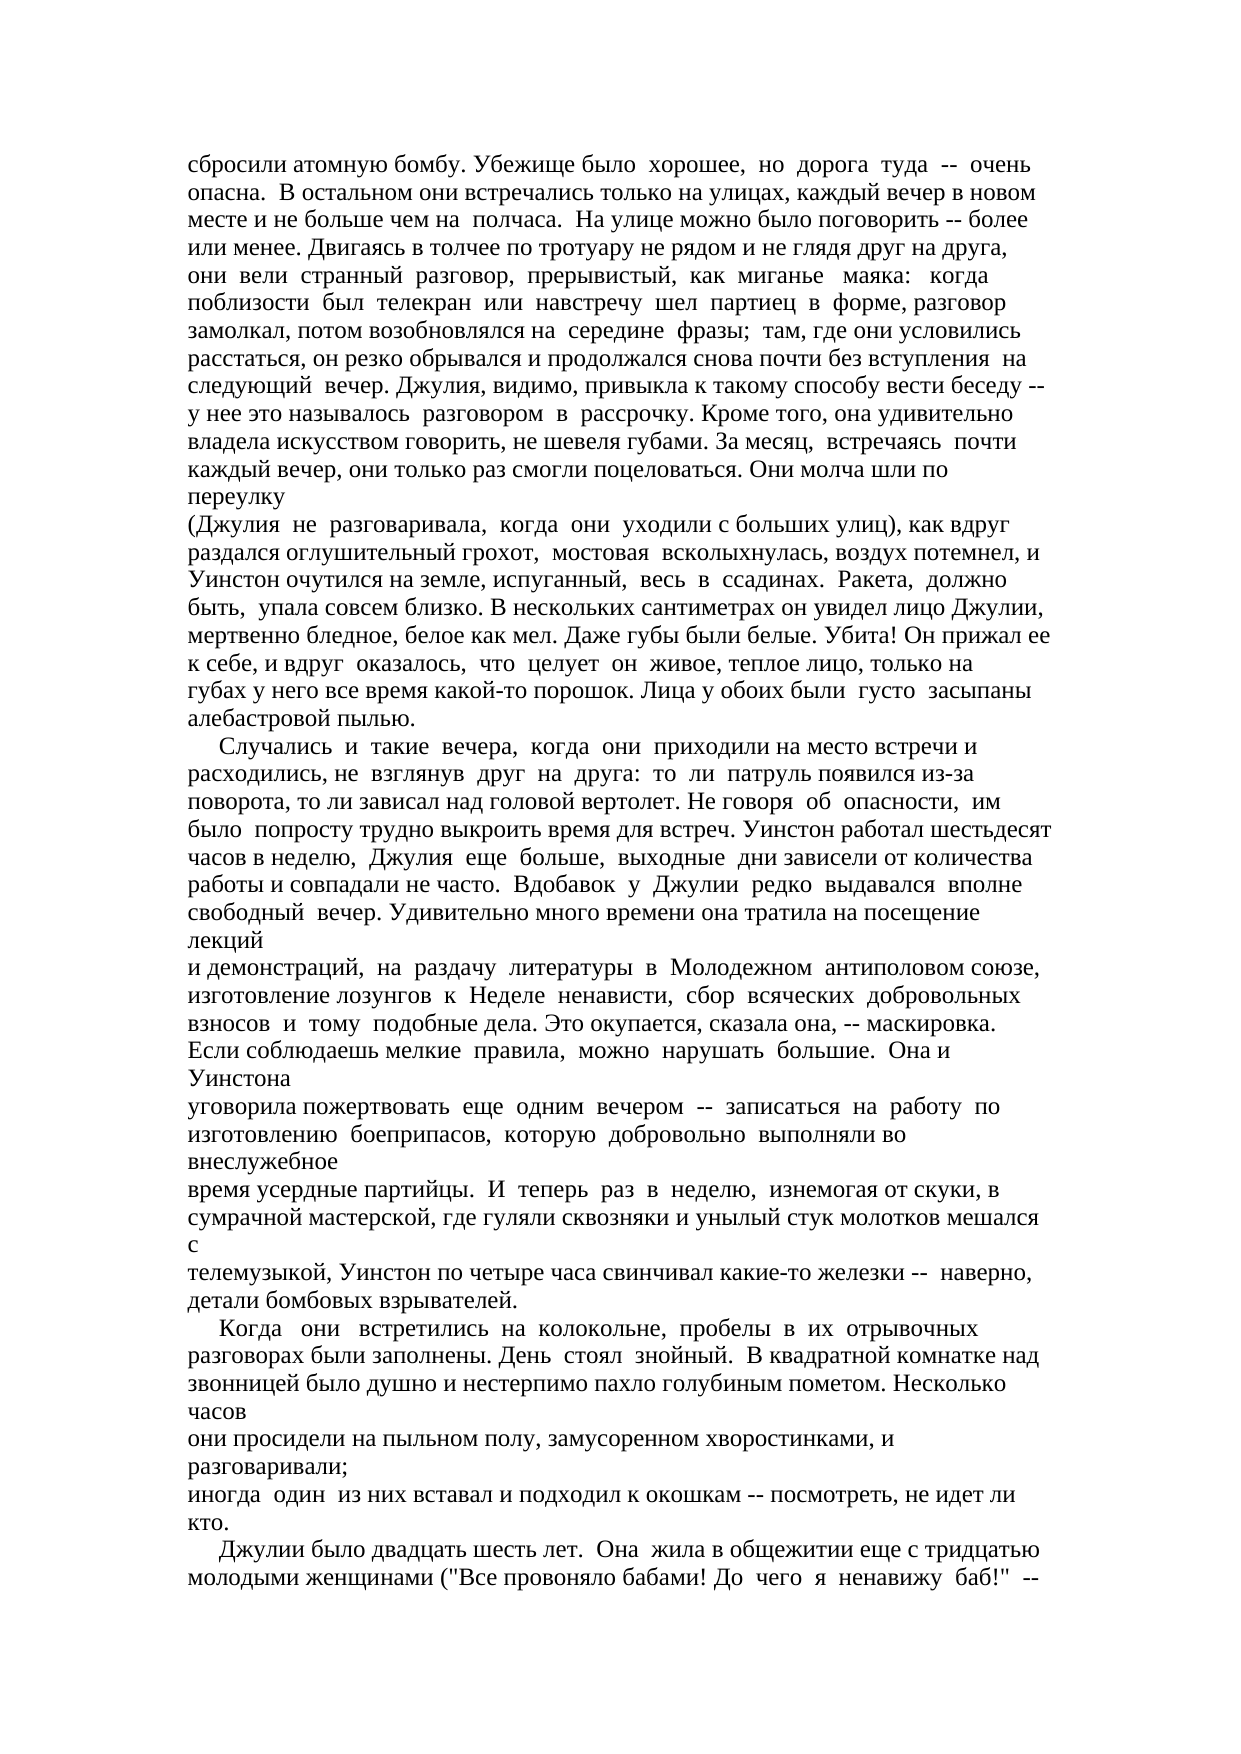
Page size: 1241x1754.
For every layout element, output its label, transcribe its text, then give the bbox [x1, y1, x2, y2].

text они вели странный разговор, прерывистый, как миганье маяка: когда [187, 261, 1053, 288]
text сбросили атомную бомбу. Убежище было хорошее, но дорога туда -- очень [187, 150, 1053, 178]
text телемузыкой, Уинстон по четыре часа свинчивал какие-то железки -- наверно, [187, 1258, 1053, 1286]
text Когда они встретились на колокольне, пробелы в их отрывочных [187, 1314, 1053, 1341]
text поблизости был телекран или навстречу шел партиец в форме, разговор [187, 288, 1053, 316]
text мертвенно бледное, белое как мел. Даже губы были белые. Убита! Он прижал ее [187, 621, 1053, 649]
text или менее. Двигаясь в толчее по тротуару не рядом и не глядя друг на друга, [187, 233, 1053, 261]
text алебастровой пылью. [187, 704, 1053, 732]
text расходились, не взглянув друг на друга: то ли патруль появился из-за [187, 759, 1053, 787]
text кто. [187, 1508, 1053, 1535]
text время усердные партийцы. И теперь раз в неделю, изнемогая от скуки, в [187, 1175, 1053, 1203]
text опасна. В остальном они встречались только на улицах, каждый вечер в новом [187, 178, 1053, 205]
text владела искусством говорить, не шевеля губами. За месяц, встречаясь почти [187, 427, 1053, 455]
text губах у него все время какой-то порошок. Лица у обоих были густо засыпаны [187, 676, 1053, 704]
text раздался оглушительный грохот, мостовая всколыхнулась, воздух потемнел, и [187, 538, 1053, 566]
text и демонстраций, на раздачу литературы в Молодежном антиполовом союзе, [187, 953, 1053, 981]
text у нее это называлось разговором в рассрочку. Кроме того, она удивительно [187, 399, 1053, 427]
text работы и совпадали не часто. Вдобавок у Джулии редко выдавался вполне [187, 870, 1053, 898]
text следующий вечер. Джулия, видимо, привыкла к такому способу вести беседу -- [187, 372, 1053, 399]
text Случались и такие вечера, когда они приходили на место встречи и [187, 732, 1053, 759]
text быть, упала совсем близко. В нескольких сантиметрах он увидел лицо Джулии, [187, 593, 1053, 621]
text было попросту трудно выкроить время для встреч. Уинстон работал шестьдесят [187, 815, 1053, 843]
text звонницей было душно и нестерпимо пахло голубиным пометом. Несколько часов [187, 1369, 1053, 1424]
text детали бомбовых взрывателей. [187, 1286, 1053, 1314]
text расстаться, он резко обрывался и продолжался снова почти без вступления на [187, 344, 1053, 372]
text Джулии было двадцать шесть лет. Она жила в общежитии еще с тридцатью [187, 1535, 1053, 1563]
text разговорах были заполнены. День стоял знойный. В квадратной комнатке над [187, 1341, 1053, 1369]
text Уинстон очутился на земле, испуганный, весь в ссадинах. Ракета, должно [187, 566, 1053, 593]
text сумрачной мастерской, где гуляли сквозняки и унылый стук молотков мешался с [187, 1203, 1053, 1258]
text молодыми женщинами ("Все провоняло бабами! До чего я ненавижу баб!" -- [187, 1563, 1053, 1591]
text уговорила пожертвовать еще одним вечером -- записаться на работу по [187, 1092, 1053, 1120]
text изготовление лозунгов к Неделе ненависти, сбор всяческих добровольных [187, 981, 1053, 1009]
text (Джулия не разговаривала, когда они уходили с больших улиц), как вдруг [187, 510, 1053, 538]
text изготовлению боеприпасов, которую добровольно выполняли во внеслужебное [187, 1120, 1053, 1175]
text взносов и тому подобные дела. Это окупается, сказала она, -- маскировка. [187, 1009, 1053, 1037]
text каждый вечер, они только раз смогли поцеловаться. Они молча шли по переулку [187, 455, 1053, 510]
text к себе, и вдруг оказалось, что целует он живое, теплое лицо, только на [187, 649, 1053, 676]
text они просидели на пыльном полу, замусоренном хворостинками, и разговаривали; [187, 1424, 1053, 1480]
text Если соблюдаешь мелкие правила, можно нарушать большие. Она и Уинстона [187, 1037, 1053, 1092]
text свободный вечер. Удивительно много времени она тратила на посещение лекций [187, 898, 1053, 953]
text поворота, то ли зависал над головой вертолет. Не говоря об опасности, им [187, 787, 1053, 815]
text часов в неделю, Джулия еще больше, выходные дни зависели от количества [187, 843, 1053, 870]
text замолкал, потом возобновлялся на середине фразы; там, где они условились [187, 316, 1053, 344]
text месте и не больше чем на полчаса. На улице можно было поговорить -- более [187, 205, 1053, 233]
text иногда один из них вставал и подходил к окошкам -- посмотреть, не идет ли [187, 1480, 1053, 1508]
